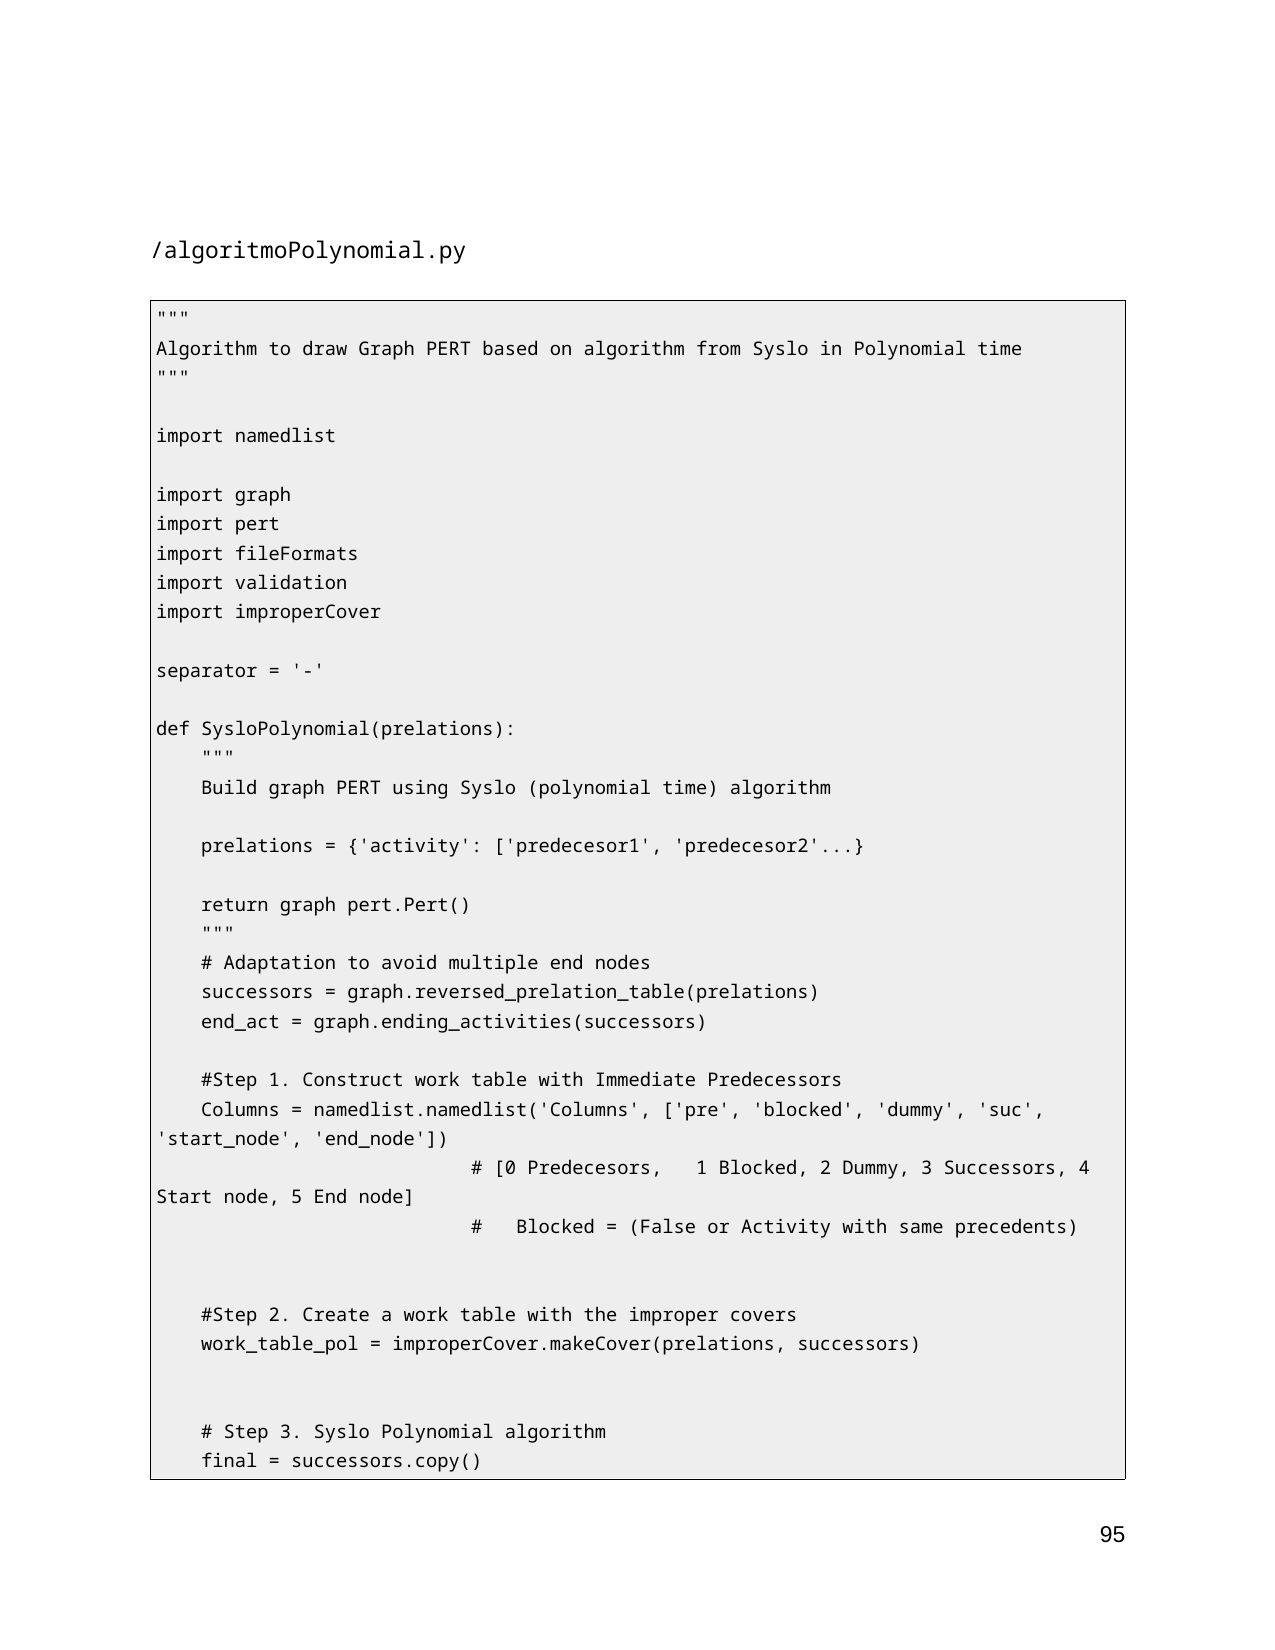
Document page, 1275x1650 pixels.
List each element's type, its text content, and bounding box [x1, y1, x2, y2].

text /algoritmoPolynomial.py [150, 234, 1125, 266]
table_header """ Algorithm to draw Graph PERT based on algorithm from Syslo in Polynomial time """ import namedlist import graph import pert import fileFormats import validation import improperCover separator = '-' def SysloPolynomial(prelations): """ Build graph PERT using Syslo (polynomial time) algorithm prelations = {'activity': ['predecesor1', 'predecesor2'...} return graph pert.Pert() """ # Adaptation to avoid multiple end nodes successors = graph.reversed_prelation_table(prelations) end_act = graph.ending_activities(successors) #Step 1. Construct work table with Immediate Predecessors Columns = namedlist.namedlist('Columns', ['pre', 'blocked', 'dummy', 'suc', 'start_node', 'end_node']) # [0 Predecesors, 1 Blocked, 2 Dummy, 3 Successors, 4 Start node, 5 End node] # Blocked = (False or Activity with same precedents) #Step 2. Create a work table with the improper covers work_table_pol = improperCover.makeCover(prelations, successors) # Step 3. Syslo Polynomial algorithm final = successors.copy() [151, 301, 1125, 1478]
